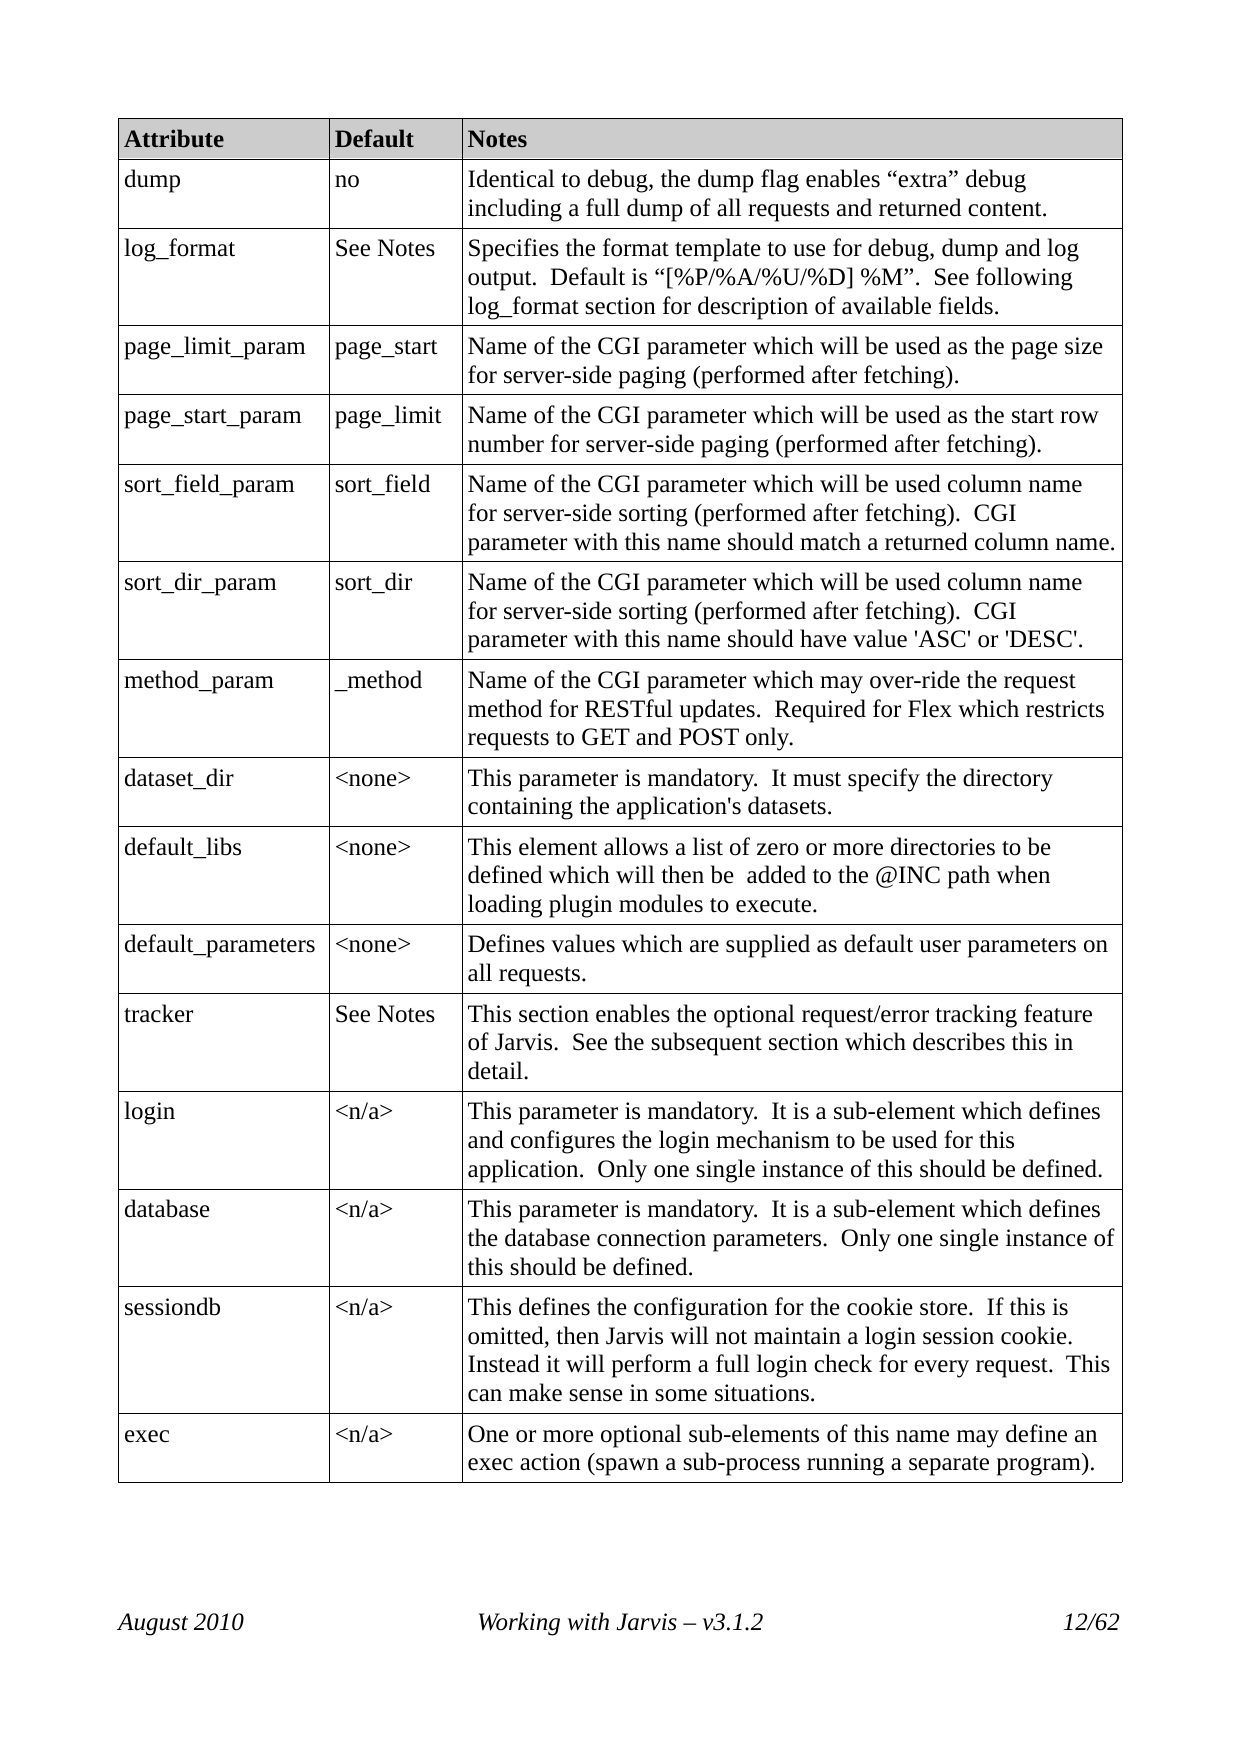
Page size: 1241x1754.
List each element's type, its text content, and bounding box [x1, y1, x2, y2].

table_cell This section enables the optional request/error tracking feature of Jarvis. See the subsequent section which describes this in detail. [463, 994, 1122, 1091]
table_cell This parameter is mandatory. It must specify the directory containing the application's datasets. [463, 758, 1122, 826]
table_cell sort_field_param [119, 465, 329, 561]
table_cell Specifies the format template to use for debug, dump and log output. Default is “[%P/%A/%U/%D] %M”. See following log_format section for description of available fields. [463, 229, 1122, 325]
table_cell <none> [330, 758, 462, 826]
table_cell sessiondb [119, 1287, 329, 1413]
table_cell One or more optional sub-elements of this name may define an exec action (spawn a sub-process running a separate program). [463, 1414, 1122, 1482]
table_cell <none> [330, 827, 462, 924]
table_cell dataset_dir [119, 758, 329, 826]
table_cell page_limit_param [119, 326, 329, 394]
table_cell This defines the configuration for the cookie store. If this is omitted, then Jarvis will not maintain a login session cookie. Instead it will perform a full login check for every request. This can make sense in some situations. [463, 1287, 1122, 1413]
table_cell <n/a> [330, 1190, 462, 1286]
table_cell <n/a> [330, 1414, 462, 1482]
table_cell Name of the CGI parameter which will be used column name for server-side sorting (performed after fetching). CGI parameter with this name should match a returned column name. [463, 465, 1122, 561]
table_cell This parameter is mandatory. It is a sub-element which defines and configures the login mechanism to be used for this application. Only one single instance of this should be defined. [463, 1092, 1122, 1188]
table_cell login [119, 1092, 329, 1188]
table_cell <n/a> [330, 1092, 462, 1188]
table_header Attribute [119, 119, 329, 158]
table_cell method_param [119, 660, 329, 757]
table_cell This element allows a list of zero or more directories to be defined which will then be added to the @INC path when loading plugin modules to execute. [463, 827, 1122, 924]
table_cell See Notes [330, 229, 462, 325]
table_cell page_start [330, 326, 462, 394]
table_cell database [119, 1190, 329, 1286]
table_cell exec [119, 1414, 329, 1482]
table_cell Name of the CGI parameter which may over-ride the request method for RESTful updates. Required for Flex which restricts requests to GET and POST only. [463, 660, 1122, 757]
table_cell <n/a> [330, 1287, 462, 1413]
table_cell Name of the CGI parameter which will be used as the page size for server-side paging (performed after fetching). [463, 326, 1122, 394]
table_cell log_format [119, 229, 329, 325]
table_cell Name of the CGI parameter which will be used as the start row number for server-side paging (performed after fetching). [463, 395, 1122, 463]
table_cell tracker [119, 994, 329, 1091]
table_cell See Notes [330, 994, 462, 1091]
table_cell Defines values which are supplied as default user parameters on all requests. [463, 925, 1122, 993]
table_cell no [330, 160, 462, 227]
table_cell page_start_param [119, 395, 329, 463]
table_cell This parameter is mandatory. It is a sub-element which defines the database connection parameters. Only one single instance of this should be defined. [463, 1190, 1122, 1286]
table_cell _method [330, 660, 462, 757]
table_cell default_libs [119, 827, 329, 924]
table_cell dump [119, 160, 329, 227]
table_header Default [330, 119, 462, 158]
table_cell default_parameters [119, 925, 329, 993]
table_cell page_limit [330, 395, 462, 463]
table_cell Identical to debug, the dump flag enables “extra” debug including a full dump of all requests and returned content. [463, 160, 1122, 227]
table_cell sort_dir [330, 562, 462, 659]
table_cell sort_dir_param [119, 562, 329, 659]
table_cell <none> [330, 925, 462, 993]
table_header Notes [463, 119, 1122, 158]
table_cell Name of the CGI parameter which will be used column name for server-side sorting (performed after fetching). CGI parameter with this name should have value 'ASC' or 'DESC'. [463, 562, 1122, 659]
table_cell sort_field [330, 465, 462, 561]
